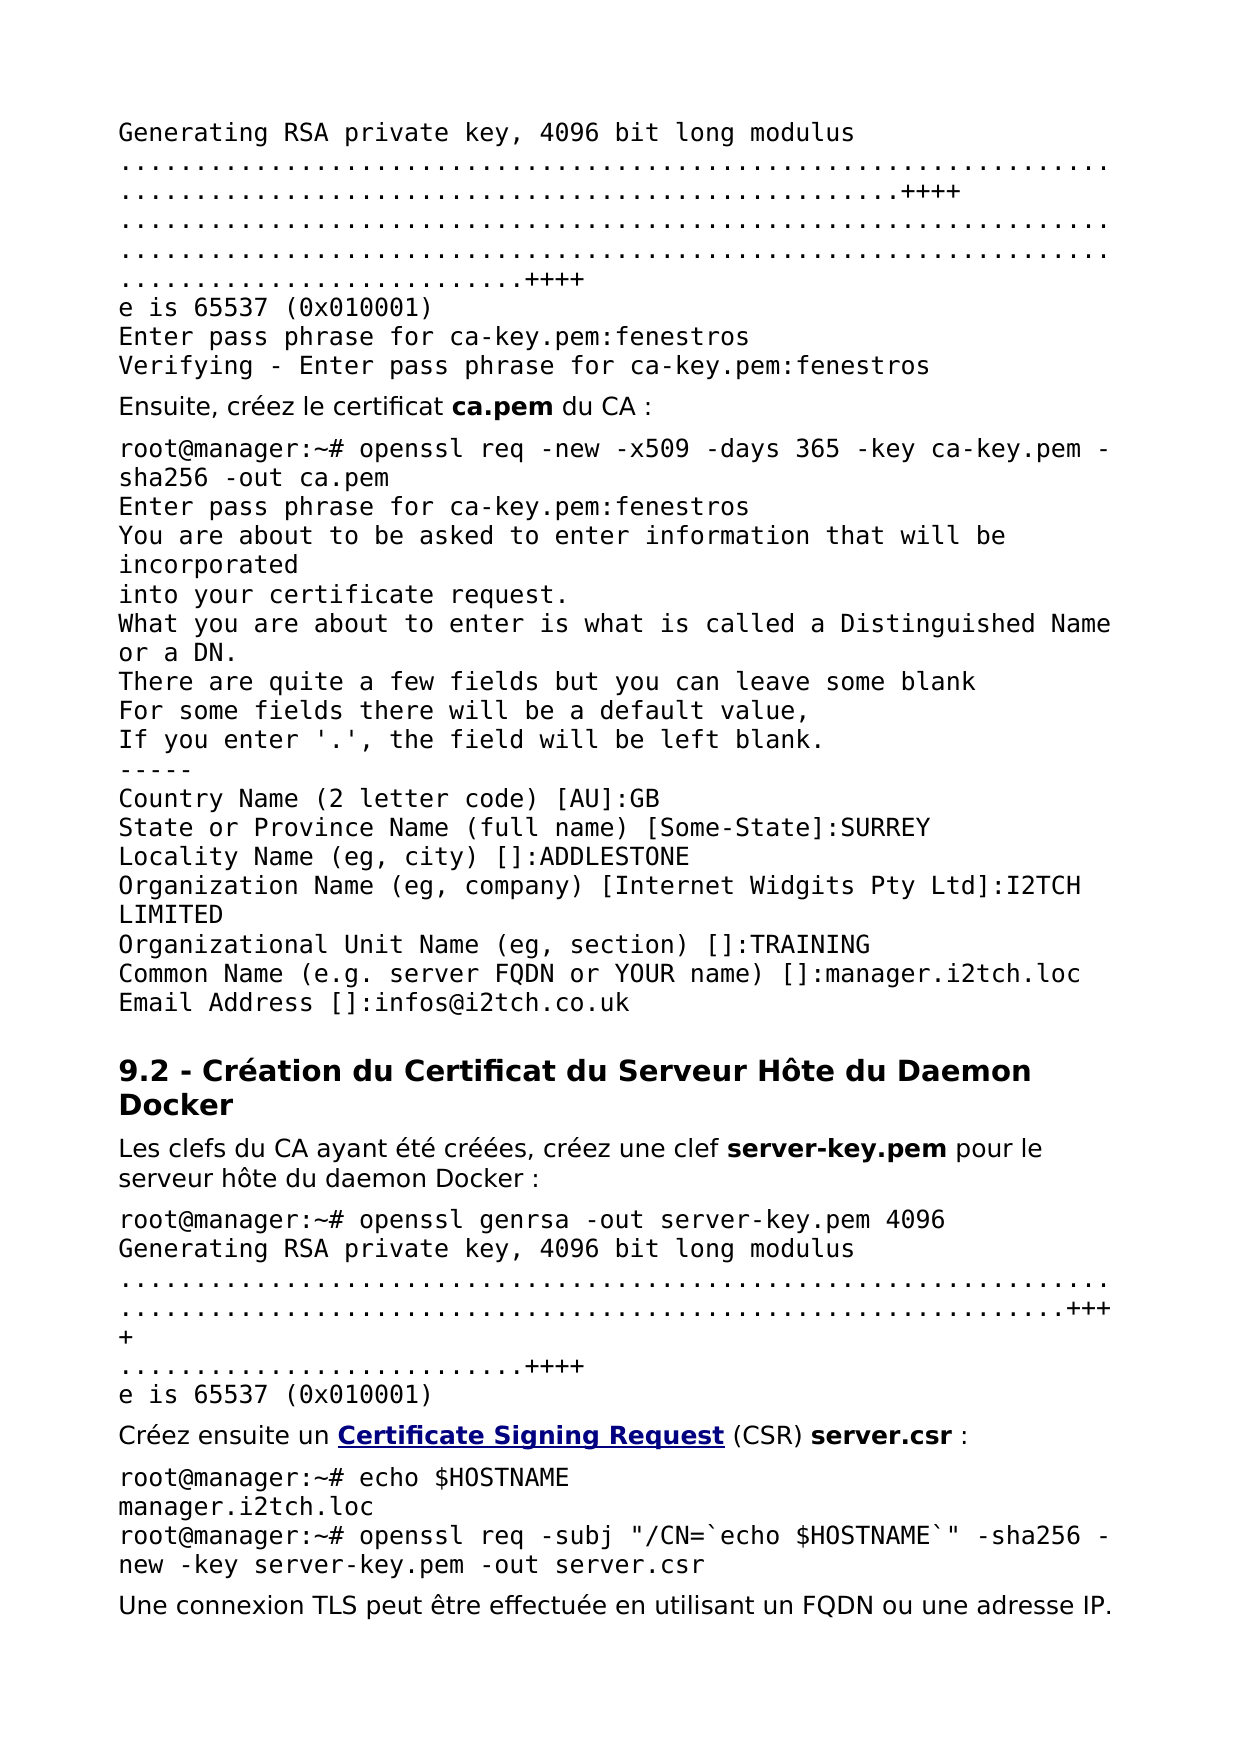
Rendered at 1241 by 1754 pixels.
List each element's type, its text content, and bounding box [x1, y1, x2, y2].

text Les clefs du CA ayant été créées, créez une clef server-key.pem pour le serveur hôte du daemon Docker : [118, 1134, 1122, 1193]
text Une connexion TLS peut être effectuée en utilisant un FQDN ou une adresse IP. [118, 1591, 1122, 1621]
text Generating RSA private key, 4096 bit long modulus ......................................................................................................................++++ ...............................................................................................................................................................++++ e is 65537 (0x010001) Enter pass phrase for ca-key.pem:fenestros Verifying - Enter pass phrase for ca-key.pem:fenestros [118, 118, 1122, 381]
text root@manager:~# openssl genrsa -out server-key.pem 4096 Generating RSA private key, 4096 bit long modulus .................................................................................................................................++++ ...........................++++ e is 65537 (0x010001) [118, 1205, 1122, 1409]
text root@manager:~# openssl req -new -x509 -days 365 -key ca-key.pem -sha256 -out ca.pem Enter pass phrase for ca-key.pem:fenestros You are about to be asked to enter information that will be incorporated into your certificate request. What you are about to enter is what is called a Distinguished Name or a DN. There are quite a few fields but you can leave some blank For some fields there will be a default value, If you enter '.', the field will be left blank. ----- Country Name (2 letter code) [AU]:GB State or Province Name (full name) [Some-State]:SURREY Locality Name (eg, city) []:ADDLESTONE Organization Name (eg, company) [Internet Widgits Pty Ltd]:I2TCH LIMITED Organizational Unit Name (eg, section) []:TRAINING Common Name (e.g. server FQDN or YOUR name) []:manager.i2tch.loc Email Address []:infos@i2tch.co.uk [118, 434, 1122, 1017]
subtitle 9.2 - Création du Certificat du Serveur Hôte du Daemon Docker [118, 1054, 1122, 1122]
text Créez ensuite un Certificate Signing Request (CSR) server.csr : [118, 1421, 1122, 1451]
text root@manager:~# echo $HOSTNAME manager.i2tch.loc root@manager:~# openssl req -subj "/CN=`echo $HOSTNAME`" -sha256 -new -key server-key.pem -out server.csr [118, 1463, 1122, 1580]
text Ensuite, créez le certificat ca.pem du CA : [118, 392, 1122, 422]
